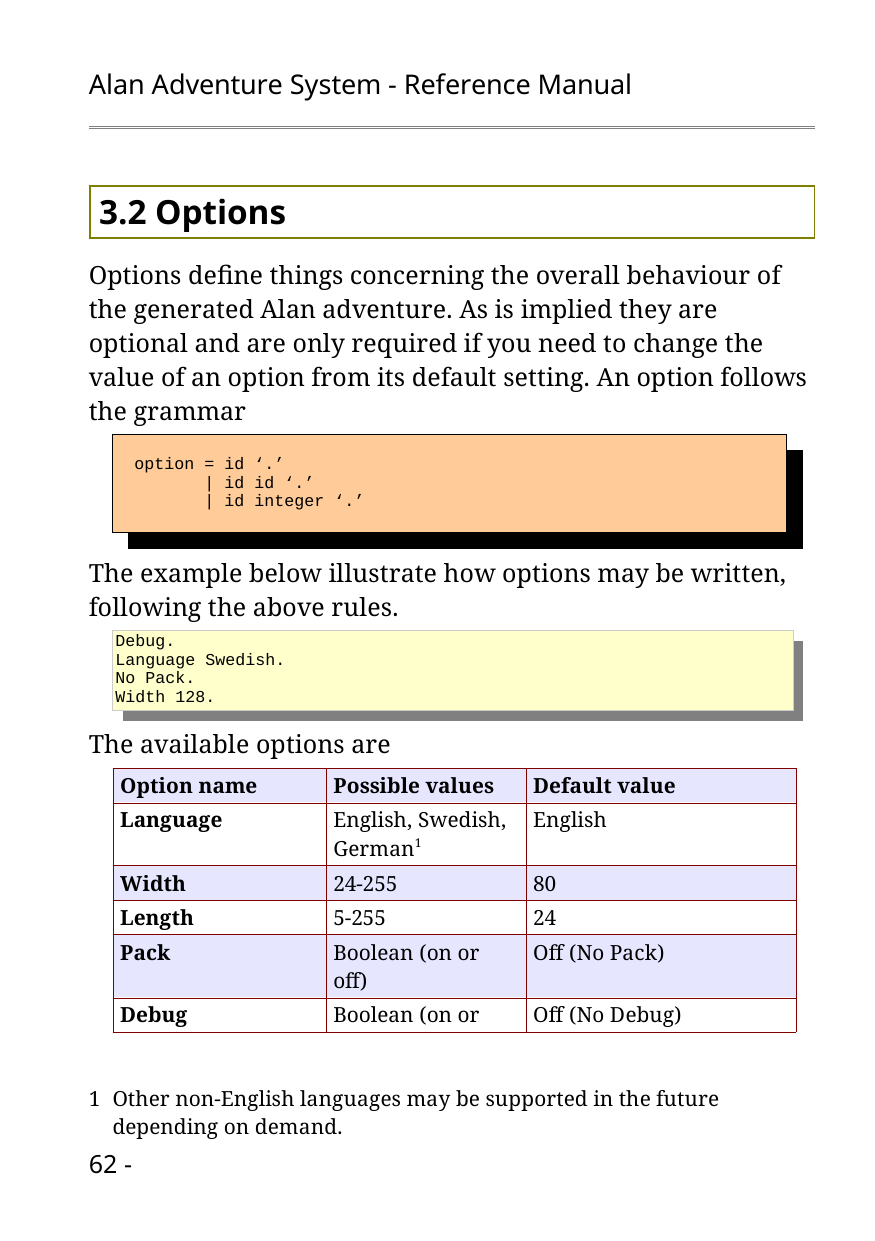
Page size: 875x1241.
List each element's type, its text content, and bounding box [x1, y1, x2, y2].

table_cell Off (No Debug) [527, 999, 796, 1032]
table_header Default value [527, 769, 796, 802]
table_header Possible values [327, 769, 526, 802]
table_cell Boolean (on or [327, 999, 526, 1032]
table_cell 24-255 [327, 866, 526, 900]
table_cell Pack [114, 935, 326, 997]
table_cell 24 [527, 901, 796, 934]
table_cell Boolean (on or off) [327, 935, 526, 997]
table_cell English [527, 804, 796, 865]
table_cell Off (No Pack) [527, 935, 796, 997]
table_cell Language [114, 804, 326, 865]
table_cell Width [114, 866, 326, 900]
subtitle Options [91, 187, 814, 237]
text The available options are [88, 727, 815, 761]
text Options define things concerning the overall behaviour of the generated Alan adventure. As is implied they are optional and are only required if you need to change the value of an option from its default setting. An option follows the grammar [88, 258, 815, 428]
text option = id ‘.’ | id id ‘.’ | id integer ‘.’ [113, 435, 786, 532]
table_cell Debug [114, 999, 326, 1032]
table_cell English, Swedish, German [327, 804, 526, 865]
text Debug. Language Swedish. No Pack. Width 128. [113, 631, 793, 710]
table_cell 5-255 [327, 901, 526, 934]
text The example below illustrate how options may be written, following the above rules. [88, 556, 815, 624]
table_cell 80 [527, 866, 796, 900]
table_header Option name [114, 769, 326, 802]
table_cell Length [114, 901, 326, 934]
